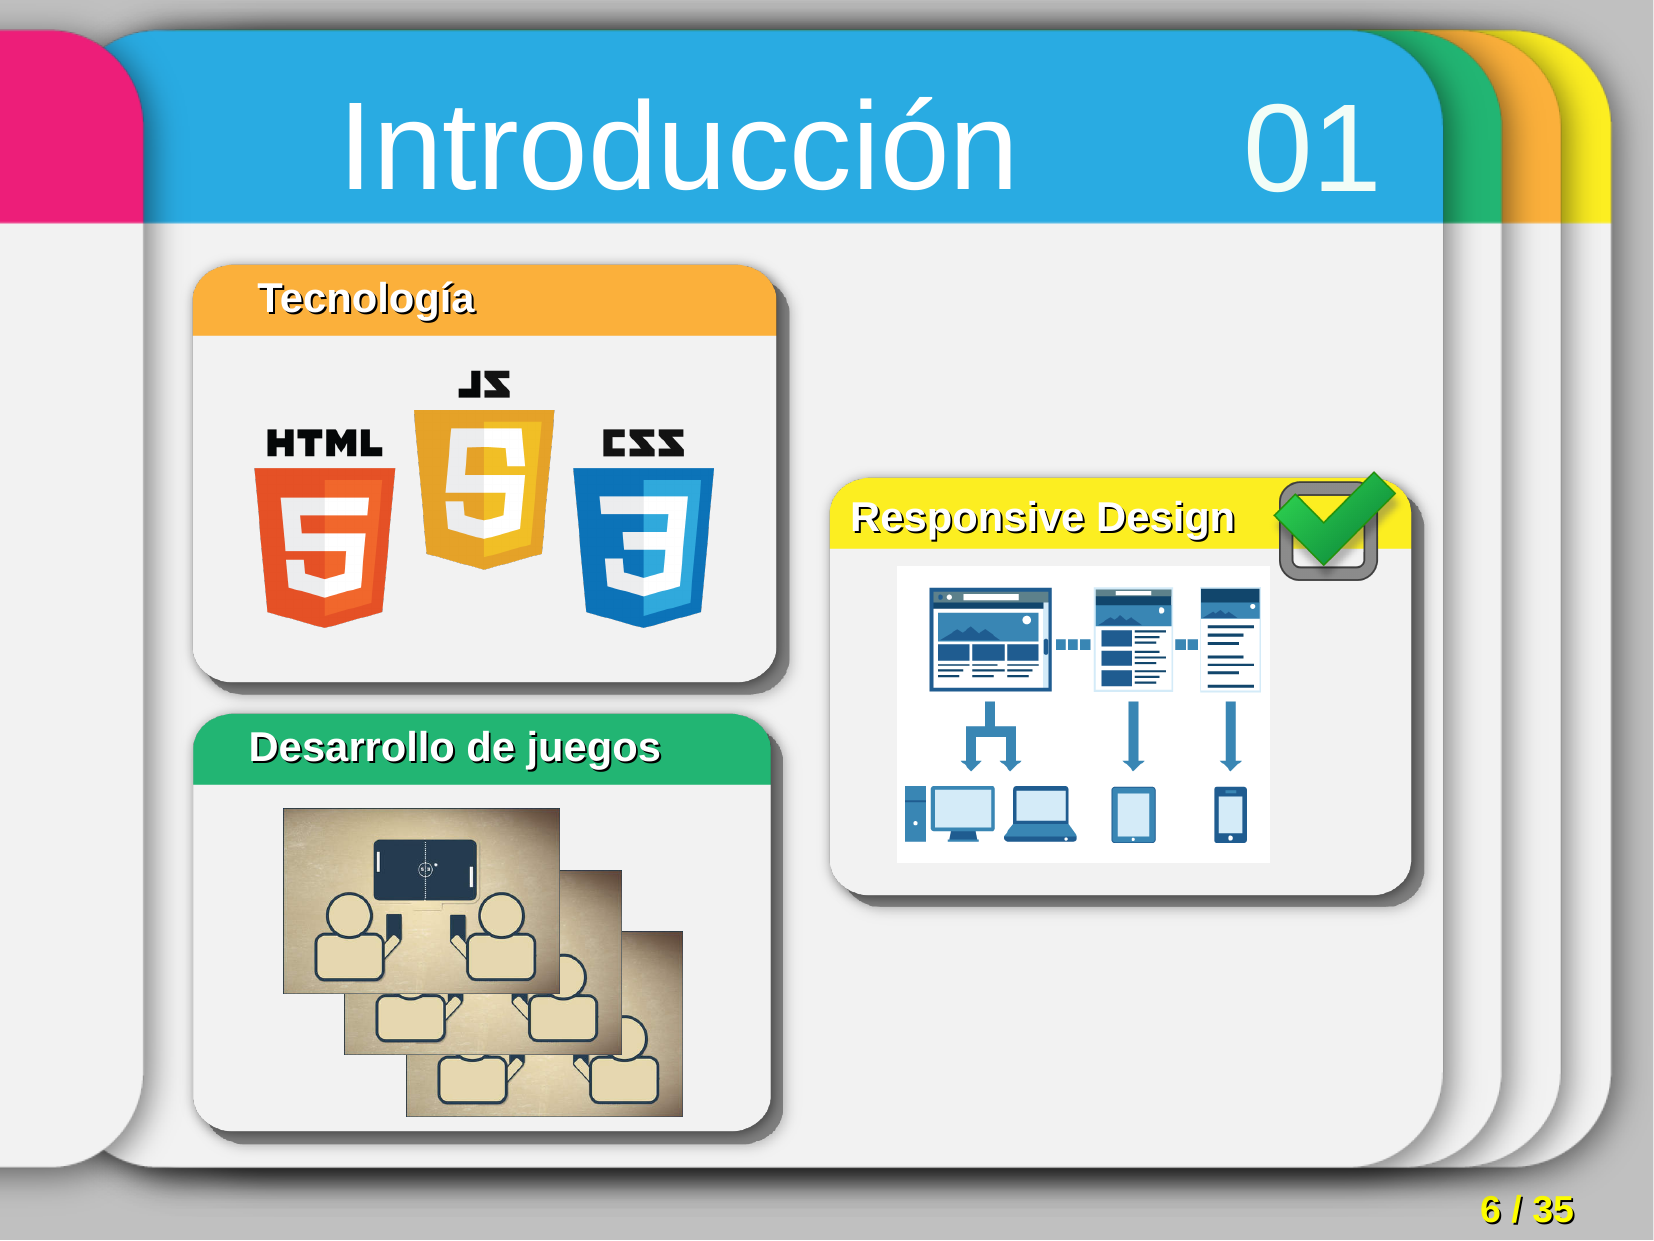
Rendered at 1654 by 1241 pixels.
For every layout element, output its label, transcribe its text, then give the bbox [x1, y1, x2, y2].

text_box 01 [1228, 58, 1404, 225]
picture [0, 0, 1654, 1241]
title Introducción [118, 59, 1241, 235]
title Desarrollo de juegos [248, 713, 662, 780]
title Responsive Design [850, 484, 1236, 550]
title Tecnología [257, 265, 475, 331]
